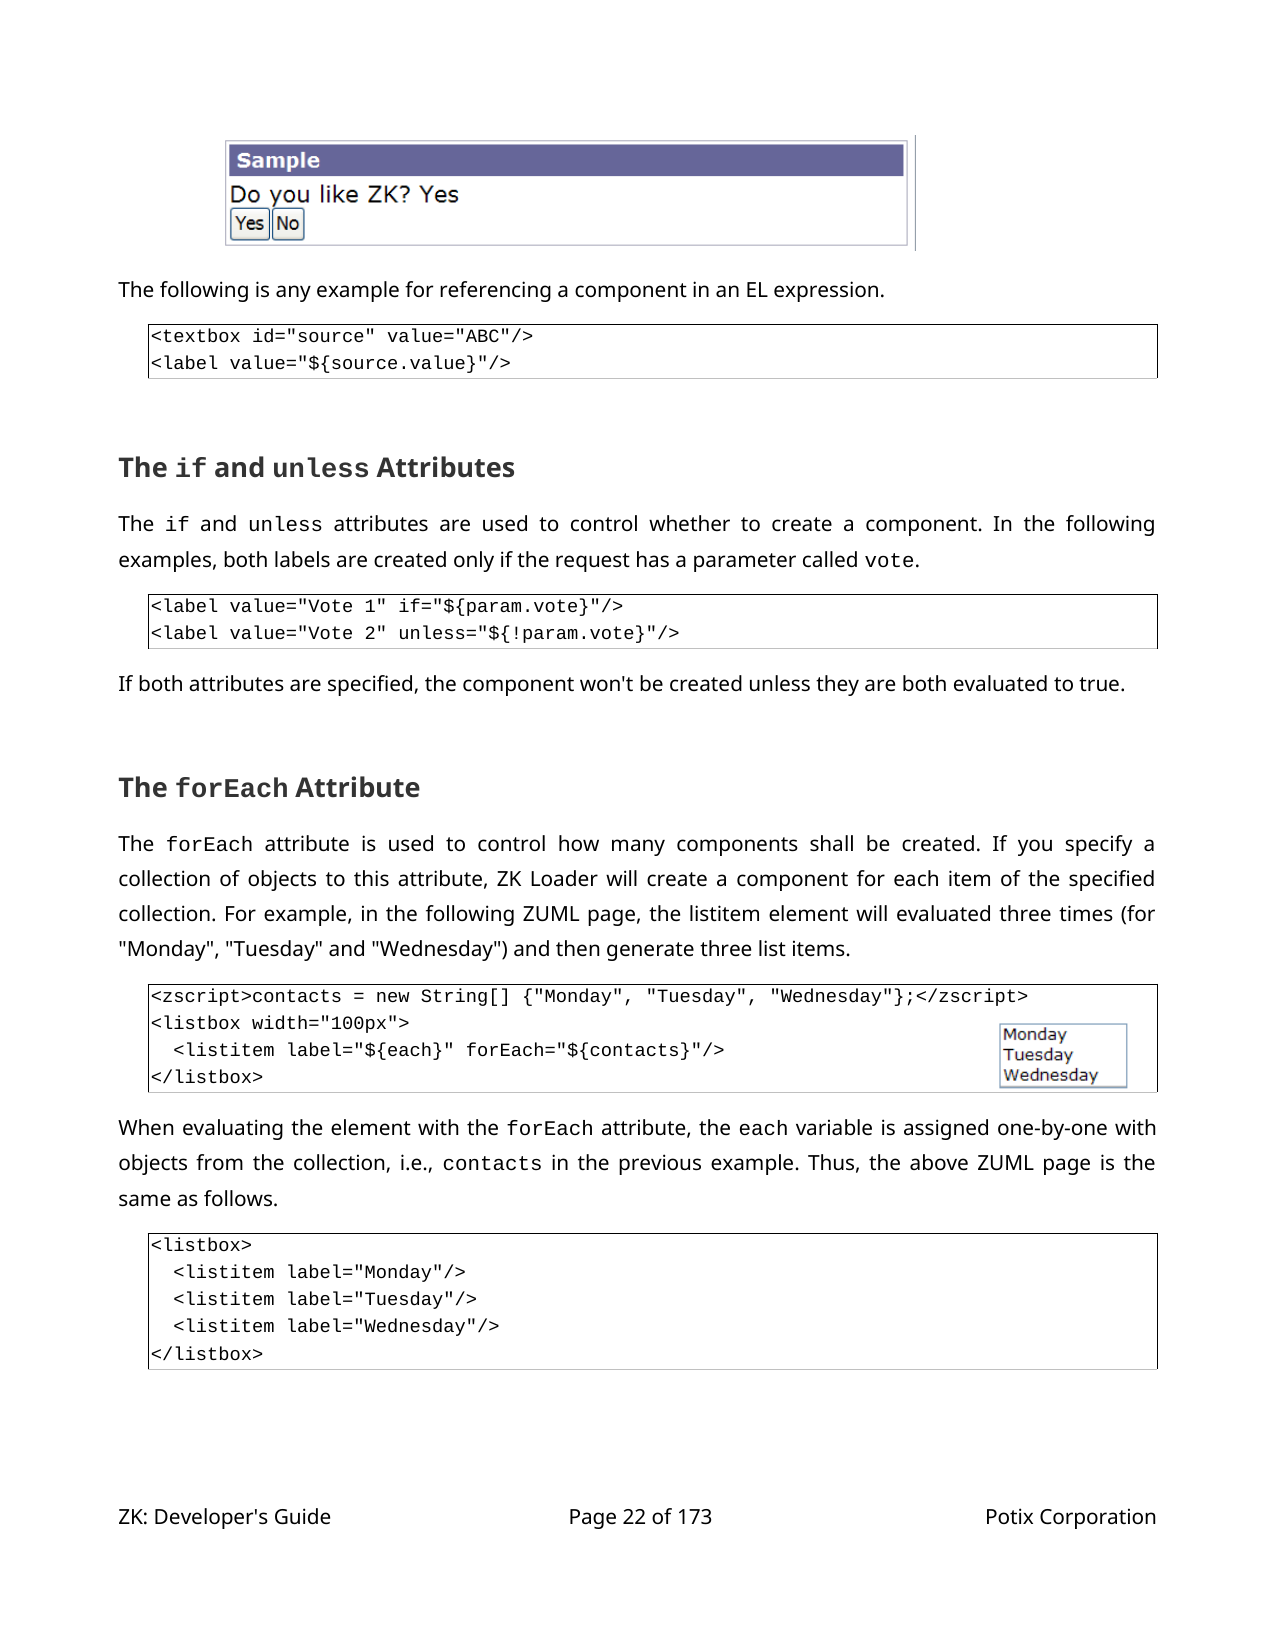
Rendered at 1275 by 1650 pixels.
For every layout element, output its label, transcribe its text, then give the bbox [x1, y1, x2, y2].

text </listbox> [149, 1065, 1157, 1092]
picture [222, 135, 916, 251]
text <label value="Vote 1" if="${param.vote}"/> [149, 595, 1157, 618]
text <listitem label="${each}" forEach="${contacts}"/> [149, 1038, 997, 1062]
text <listbox> [149, 1234, 1157, 1257]
text <label value="${source.value}"/> [149, 351, 1157, 378]
text The if and unless attributes are used to control whether to create a component. In the following examples, both labels are created only if the request has a parameter called vote. [118, 509, 1157, 573]
text If both attributes are specified, the component won't be created unless they are both evaluated to true. [118, 669, 1157, 697]
text <label value="Vote 2" unless="${!param.vote}"/> [149, 621, 1157, 648]
subtitle The forEach Attribute [118, 768, 1157, 805]
text The forEach attribute is used to control how many components shall be created. If you specify a collection of objects to this attribute, ZK Loader will create a component for each item of the specified collection. For example, in the following ZUML page, the listitem element will evaluated three times (for "Monday", "Tuesday" and "Wednesday") and then generate three list items. [118, 829, 1157, 963]
text The following is any example for referencing a component in an EL expression. [118, 118, 1157, 303]
text <zscript>contacts = new String[] {"Monday", "Tuesday", "Wednesday"};</zscript> [149, 985, 1157, 1008]
text <listitem label="Tuesday"/> [149, 1287, 1157, 1311]
subtitle The if and unless Attributes [118, 449, 1157, 486]
text When evaluating the element with the forEach attribute, the each variable is assigned one-by-one with objects from the collection, i.e., contacts in the previous example. Thus, the above ZUML page is the same as follows. [118, 1113, 1157, 1212]
text <listitem label="Monday"/> [149, 1260, 1157, 1284]
text <listbox width="100px"> [149, 1011, 1157, 1035]
text <listitem label="Wednesday"/> [149, 1314, 1157, 1339]
text </listbox> [149, 1342, 1157, 1369]
picture [997, 1021, 1130, 1091]
text <textbox id="source" value="ABC"/> [149, 325, 1157, 348]
